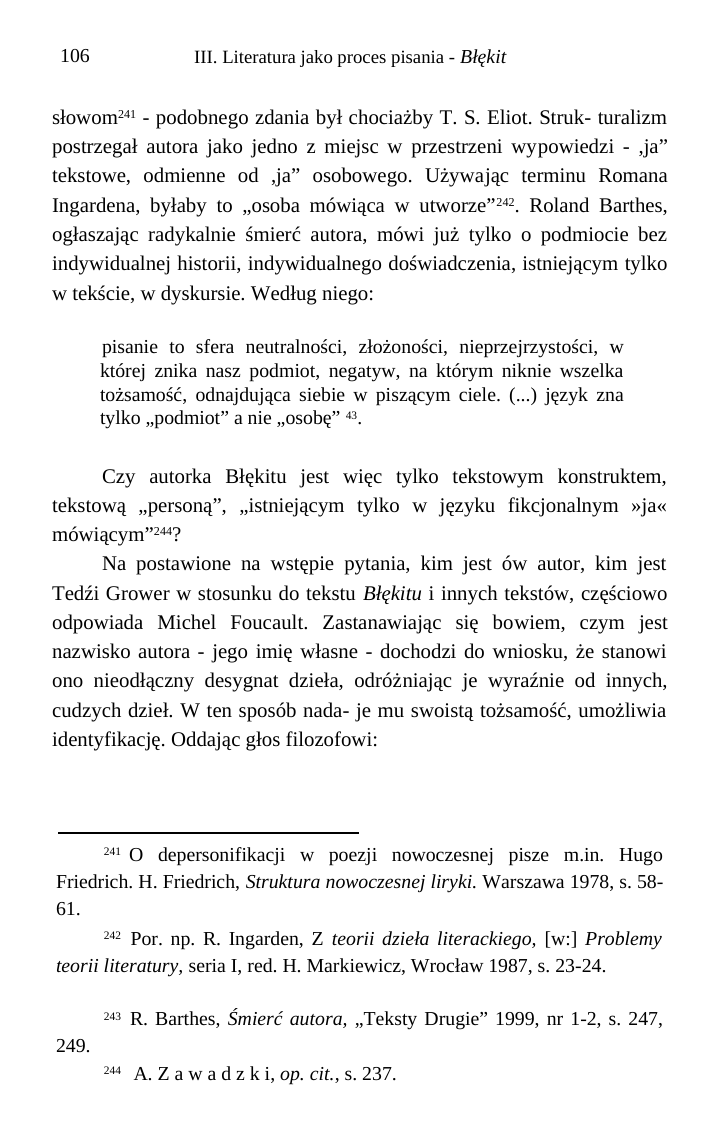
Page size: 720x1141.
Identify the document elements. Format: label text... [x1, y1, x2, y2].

text 106 [60, 44, 92, 67]
text Czy autorka Błękitu jest więc tylko tekstowym konstruktem, tekstową „personą”, „istniejącym tylko w języku fikcjonalnym »ja« mówiącym”244? [52, 463, 668, 546]
text 242 Por. np. R. Ingarden, Z teorii dzieła literackiego, [w:] Pro­blemy teorii literatury, seria I, red. H. Markiewicz, Wrocław 1987, s. 23-24. [56, 926, 664, 976]
text Na postawione na wstępie pytania, kim jest ów autor, kim jest Tedźi Grower w stosunku do tekstu Błękitu i innych tekstów, częściowo odpowiada Michel Foucault. Zastanawiając się bo­wiem, czym jest nazwisko autora - jego imię własne - dochodzi do wniosku, że stanowi ono nieodłączny desygnat dzieła, odróż­niając je wyraźnie od innych, cudzych dzieł. W ten sposób nada- je mu swoistą tożsamość, umożliwia identyfikację. Oddając głos filozofowi: [52, 551, 668, 751]
text 244 A. Z a w a d z k i, op. cit., s. 237. [56, 1061, 664, 1084]
text 243 R. Barthes, Śmierć autora, „Teksty Drugie” 1999, nr 1-2, s. 247, 249. [56, 1007, 664, 1056]
text słowom241 - podobnego zdania był chociażby T. S. Eliot. Struk- turalizm postrzegał autora jako jedno z miejsc w przestrzeni wy­powiedzi - ,ja” tekstowe, odmienne od ,ja” osobowego. Używa­jąc terminu Romana Ingardena, byłaby to „osoba mówiąca w utworze”242. Roland Barthes, ogłaszając radykalnie śmierć autora, mówi już tylko o podmiocie bez indywidualnej historii, indywidualnego doświadczenia, istniejącym tylko w tekście, w dyskursie. Według niego: [52, 105, 668, 304]
text 241 O depersonifikacji w poezji nowoczesnej pisze m.in. Hugo Friedrich. H. Friedrich, Struktura nowoczesnej liryki. Warszawa 1978, s. 58-61. [56, 843, 664, 920]
text III. Literatura jako proces pisania - Błękit [194, 45, 529, 68]
text pisanie to sfera neutralności, złożoności, nieprzejrzystości, w której znika nasz podmiot, negatyw, na którym niknie wszelka tożsamość, odnajdująca siebie w piszącym ciele. (...) język zna tylko „podmiot” a nie „osobę” 43. [100, 335, 624, 429]
